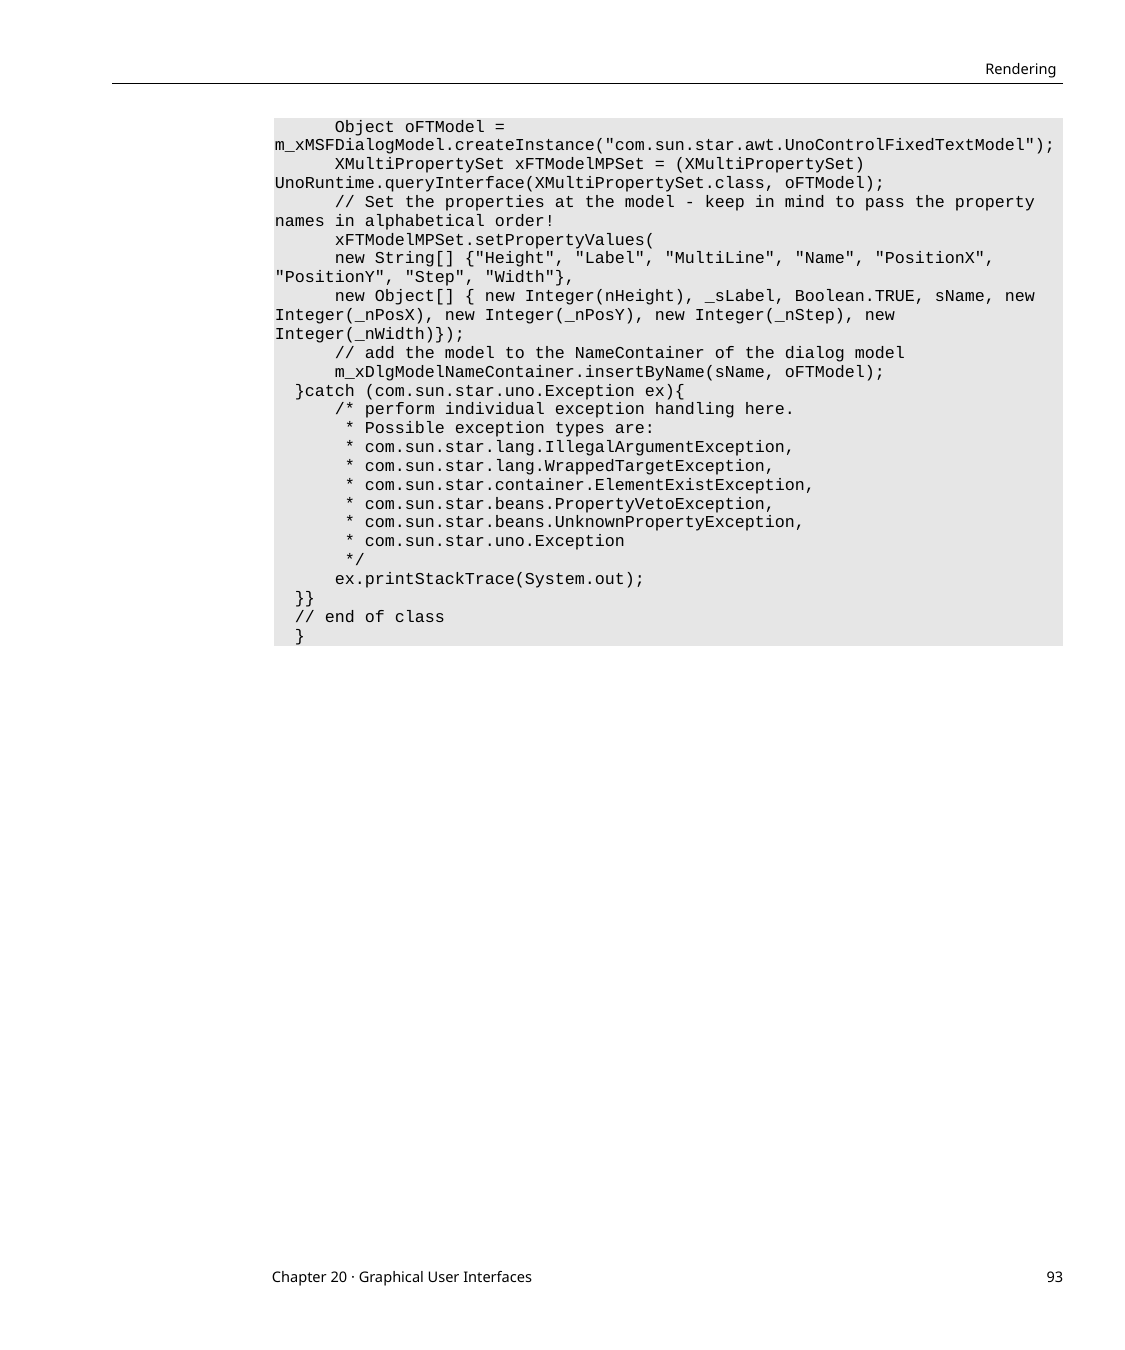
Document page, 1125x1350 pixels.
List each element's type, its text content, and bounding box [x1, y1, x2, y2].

text Object oFTModel = m_xMSFDialogModel.createInstance("com.sun.star.awt.UnoControlFixedTextModel"); XMultiPropertySet xFTModelMPSet = (XMultiPropertySet) UnoRuntime.queryInterface(XMultiPropertySet.class, oFTModel); // Set the properties at the model - keep in mind to pass the property names in alphabetical order! xFTModelMPSet.setPropertyValues( new String[] {"Height", "Label", "MultiLine", "Name", "PositionX", "PositionY", "Step", "Width"}, new Object[] { new Integer(nHeight), _sLabel, Boolean.TRUE, sName, new Integer(_nPosX), new Integer(_nPosY), new Integer(_nStep), new Integer(_nWidth)}); // add the model to the NameContainer of the dialog model m_xDlgModelNameContainer.insertByName(sName, oFTModel); }catch (com.sun.star.uno.Exception ex){ /* perform individual exception handling here. * Possible exception types are: * com.sun.star.lang.IllegalArgumentException, * com.sun.star.lang.WrappedTargetException, * com.sun.star.container.ElementExistException, * com.sun.star.beans.PropertyVetoException, * com.sun.star.beans.UnknownPropertyException, * com.sun.star.uno.Exception */ ex.printStackTrace(System.out); }} // end of class } [274, 118, 1063, 646]
